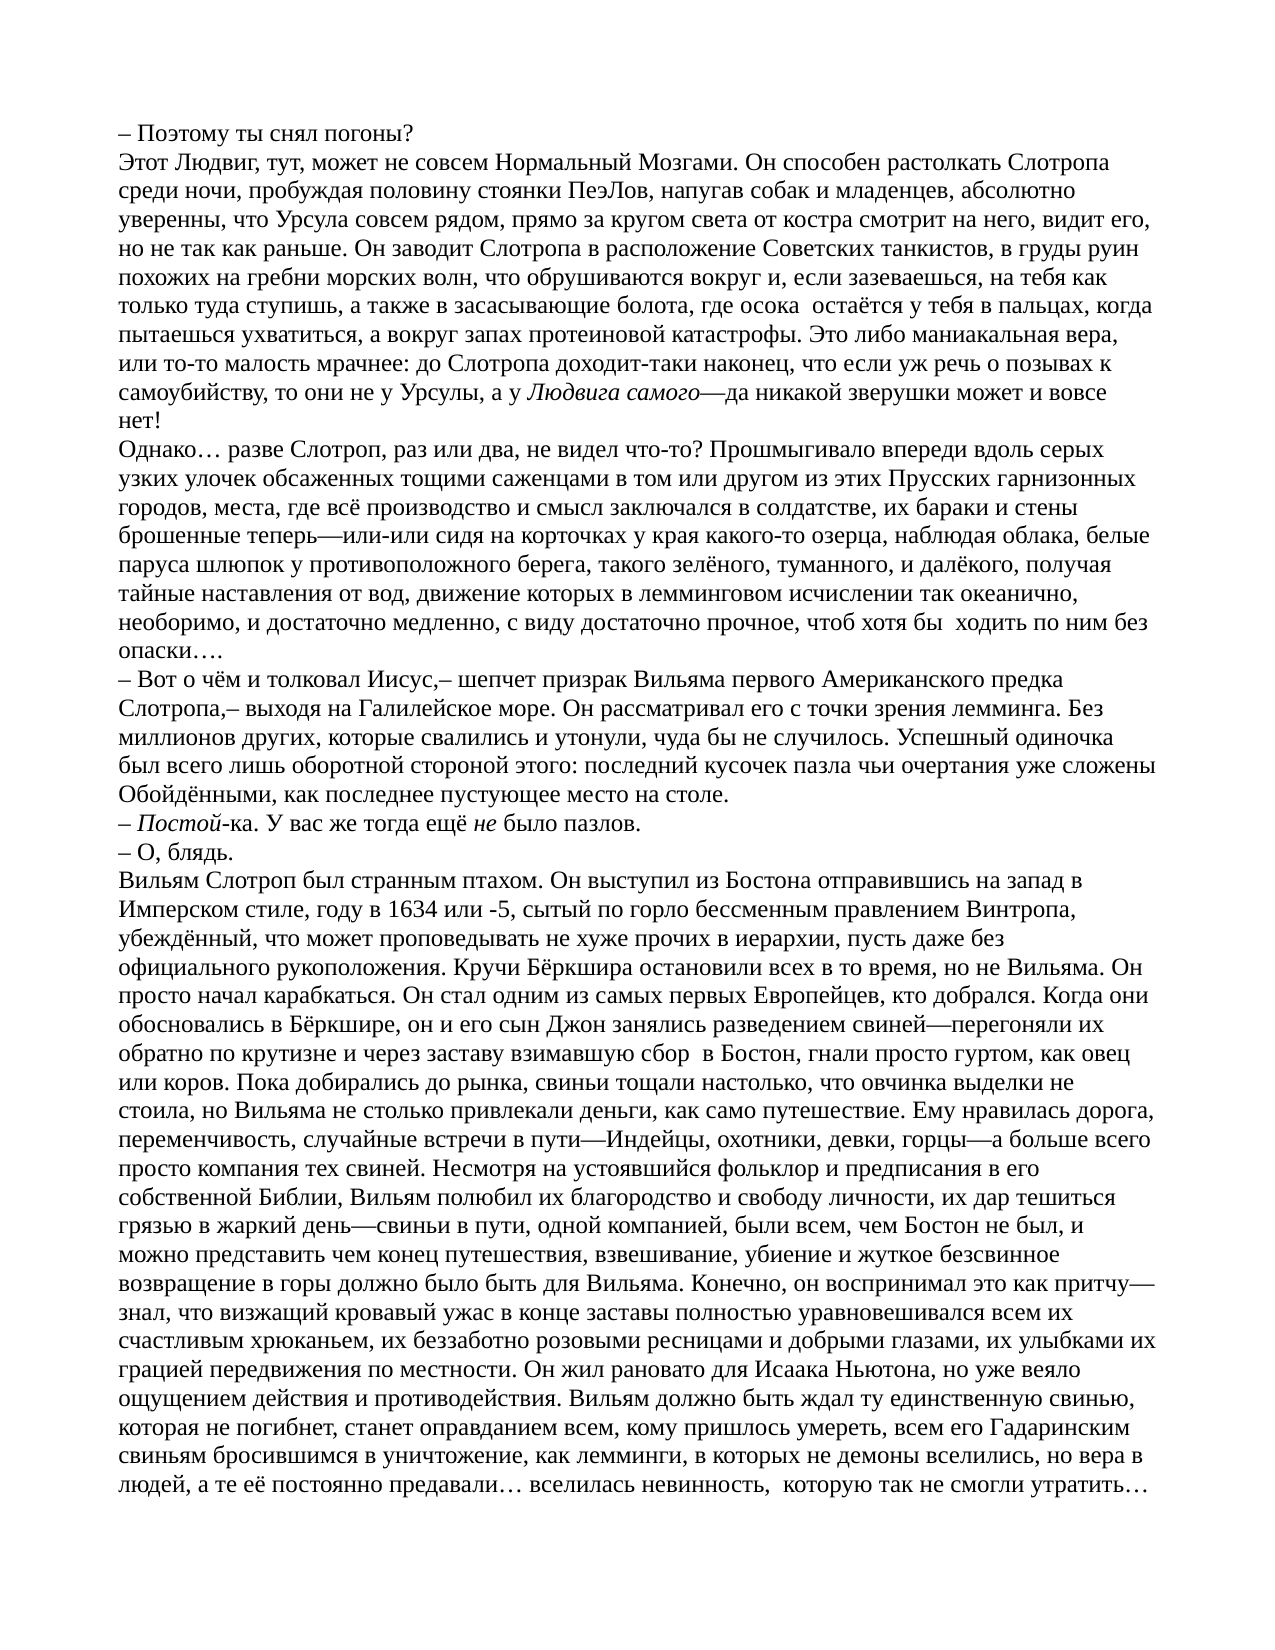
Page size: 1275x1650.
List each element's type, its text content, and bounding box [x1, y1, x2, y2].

text – Вот о чём и толковал Иисус,– шепчет призрак Вильяма первого Американского предка Слотропа,– выходя на Галилейское море. Он рассматривал его с точки зрения лемминга. Без миллионов других, которые свалились и утонули, чуда бы не случилось. Успешный одиночка был всего лишь оборотной стороной этого: последний кусочек пазла чьи очертания уже сложены Обойдёнными, как последнее пустующее место на столе. [118, 664, 1157, 808]
text – О, блядь. [118, 837, 1157, 866]
text – Постой-ка. У вас же тогда ещё не было пазлов. [118, 808, 1157, 837]
text – Поэтому ты снял погоны? [118, 118, 1157, 147]
text Вильям Слотроп был странным птахом. Он выступил из Бостона отправившись на запад в Имперском стиле, году в 1634 или -5, сытый по горло бессменным правлением Винтропа, убеждённый, что может проповедывать не хуже прочих в иерархии, пусть даже без официального рукоположения. Кручи Бёркшира остановили всех в то время, но не Вильяма. Он просто начал карабкаться. Он стал одним из самых первых Европейцев, кто добрался. Когда они обосновались в Бёркшире, он и его сын Джон занялись разведением свиней—перегоняли их обратно по крутизне и через заставу взимавшую сбор в Бостон, гнали просто гуртом, как овец или коров. Пока добирались до рынка, свиньи тощали настолько, что овчинка выделки не стоила, но Вильяма не столько привлекали деньги, как само путешествие. Ему нравилась дорога, переменчивость, случайные встречи в пути—Индейцы, охотники, девки, горцы—а больше всего просто компания тех свиней. Несмотря на устоявшийся фольклор и предписания в его собственной Библии, Вильям полюбил их благородство и свободу личности, их дар тешиться грязью в жаркий день—свиньи в пути, одной компанией, были всем, чем Бостон не был, и можно представить чем конец путешествия, взвешивание, убиение и жуткое безсвинное возвращение в горы должно было быть для Вильяма. Конечно, он воспринимал это как притчу—знал, что визжащий кровавый ужас в конце заставы полностью уравновешивался всем их счастливым хрюканьем, их беззаботно розовыми ресницами и добрыми глазами, их улыбками их грацией передвижения по местности. Он жил рановато для Исаака Ньютона, но уже веяло ощущением действия и противодействия. Вильям должно быть ждал ту единственную свинью, которая не погибнет, станет оправданием всем, кому пришлось умереть, всем его Гадаринским свиньям бросившимся в уничтожение, как лемминги, в которых не демоны вселились, но вера в людей, а те её постоянно предавали… вселилась невинность, которую так не смогли утратить… [118, 866, 1157, 1498]
text Этот Людвиг, тут, может не совсем Нормальный Мозгами. Он способен растолкать Слотропа среди ночи, пробуждая половину стоянки ПеэЛов, напугав собак и младенцев, абсолютно уверенны, что Урсула совсем рядом, прямо за кругом света от костра смотрит на него, видит его, но не так как раньше. Он заводит Слотропа в расположение Советских танкистов, в груды руин похожих на гребни морских волн, что обрушиваются вокруг и, если зазеваешься, на тебя как только туда ступишь, а также в засасывающие болота, где осока остаётся у тебя в пальцах, когда пытаешься ухватиться, а вокруг запах протеиновой катастрофы. Это либо маниакальная вера, или то-то малость мрачнее: до Слотропа доходит-таки наконец, что если уж речь о позывах к самоубийству, то они не у Урсулы, а у Людвига самого—да никакой зверушки может и вовсе нет! [118, 147, 1157, 434]
text Однако… разве Слотроп, раз или два, не видел что-то? Прошмыгивало впереди вдоль серых узких улочек обсаженных тощими саженцами в том или другом из этих Прусских гарнизонных городов, места, где всё производство и смысл заключался в солдатстве, их бараки и стены брошенные теперь—или-или сидя на корточках у края какого-то озерца, наблюдая облака, белые паруса шлюпок у противоположного берега, такого зелёного, туманного, и далёкого, получая тайные наставления от вод, движение которых в лемминговом исчислении так океанично, необоримо, и достаточно медленно, с виду достаточно прочное, чтоб хотя бы ходить по ним без опаски…. [118, 434, 1157, 664]
